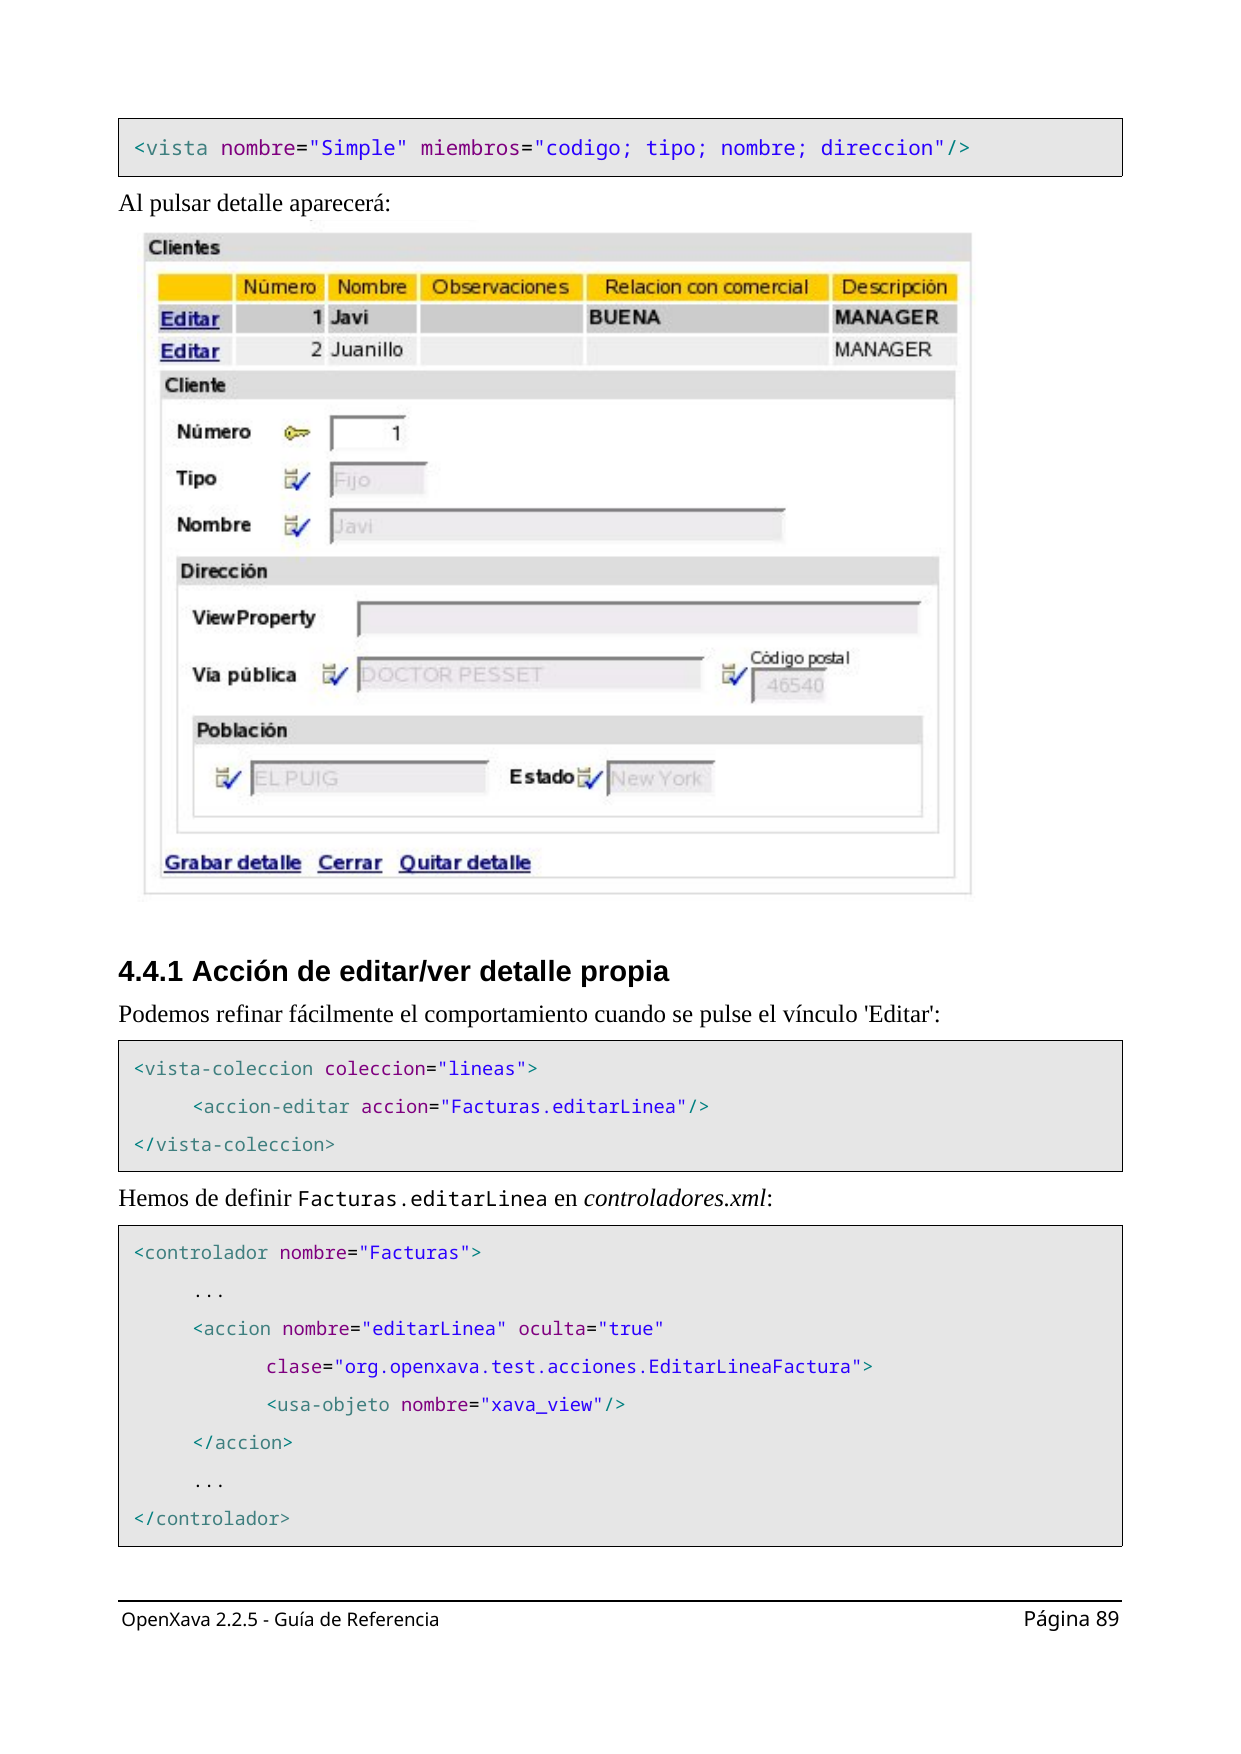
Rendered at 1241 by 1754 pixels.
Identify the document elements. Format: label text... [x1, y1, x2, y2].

text Hemos de definir Facturas.editarLinea en controladores.xml: [118, 1184, 1122, 1212]
text <usa-objeto nombre="xava_view"/> [119, 1377, 1122, 1415]
text Podemos refinar fácilmente el comportamiento cuando se pulse el vínculo 'Editar': [118, 1000, 1122, 1028]
text clase="org.openxava.test.acciones.EditarLineaFactura"> [119, 1339, 1122, 1377]
text Al pulsar detalle aparecerá: [118, 189, 1122, 216]
text <accion nombre="editarLinea" oculta="true" [119, 1301, 1122, 1339]
picture [137, 220, 983, 902]
subtitle Acción de editar/ver detalle propia [118, 955, 1122, 987]
text </vista-coleccion> [119, 1116, 1122, 1171]
text <vista nombre="Simple" miembros="codigo; tipo; nombre; direccion"/> [119, 119, 1122, 176]
text <vista-coleccion coleccion="lineas"> [119, 1041, 1122, 1078]
text <accion-editar accion="Facturas.editarLinea"/> [119, 1078, 1122, 1116]
text </accion> [119, 1415, 1122, 1453]
text <controlador nombre="Facturas"> [119, 1226, 1122, 1263]
text ... [119, 1453, 1122, 1491]
text ... [119, 1263, 1122, 1301]
text </controlador> [119, 1491, 1122, 1546]
